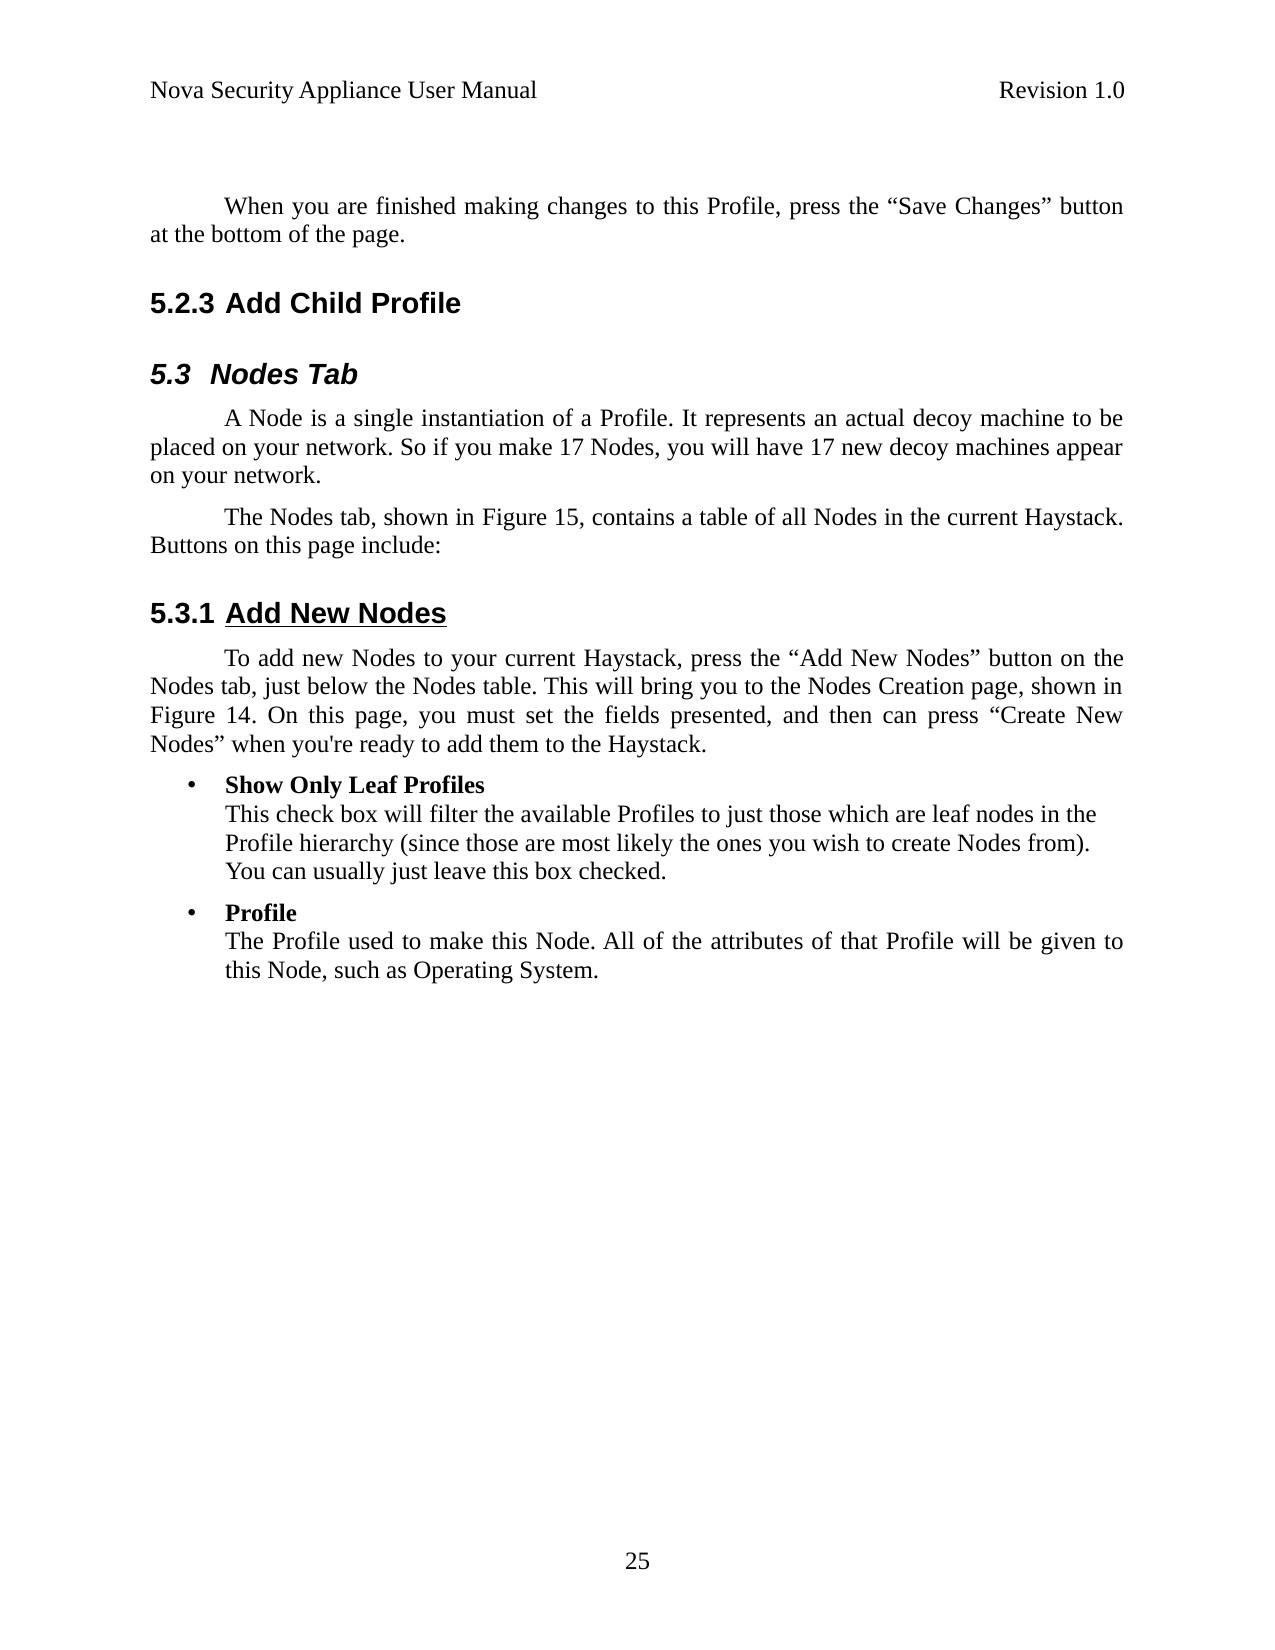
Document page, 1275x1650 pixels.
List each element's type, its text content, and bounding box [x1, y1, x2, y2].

text To add new Nodes to your current Haystack, press the “Add New Nodes” button on the Nodes tab, just below the Nodes table. This will bring you to the Nodes Creation page, shown in Figure 14. On this page, you must set the fields presented, and then can press “Create New Nodes” when you're ready to add them to the Haystack. [150, 643, 1125, 758]
list Show Only Leaf Profiles This check box will filter the available Profiles to just those which are leaf nodes in the Profile hierarchy (since those are most likely the ones you wish to create Nodes from). You can usually just leave this box checked. [187, 770, 1125, 885]
text The Nodes tab, shown in Figure 15, contains a table of all Nodes in the current Haystack. Buttons on this page include: [150, 502, 1125, 559]
subtitle Add Child Profile [150, 286, 1125, 319]
text A Node is a single instantiation of a Profile. It represents an actual decoy machine to be placed on your network. So if you make 17 Nodes, you will have 17 new decoy machines appear on your network. [150, 403, 1125, 489]
list Profile The Profile used to make this Node. All of the attributes of that Profile will be given to this Node, such as Operating System. [187, 898, 1125, 984]
text When you are finished making changes to this Profile, press the “Save Changes” button at the bottom of the page. [150, 191, 1125, 248]
subtitle Nodes Tab [150, 357, 1125, 390]
subtitle Add New Nodes [150, 597, 1125, 630]
